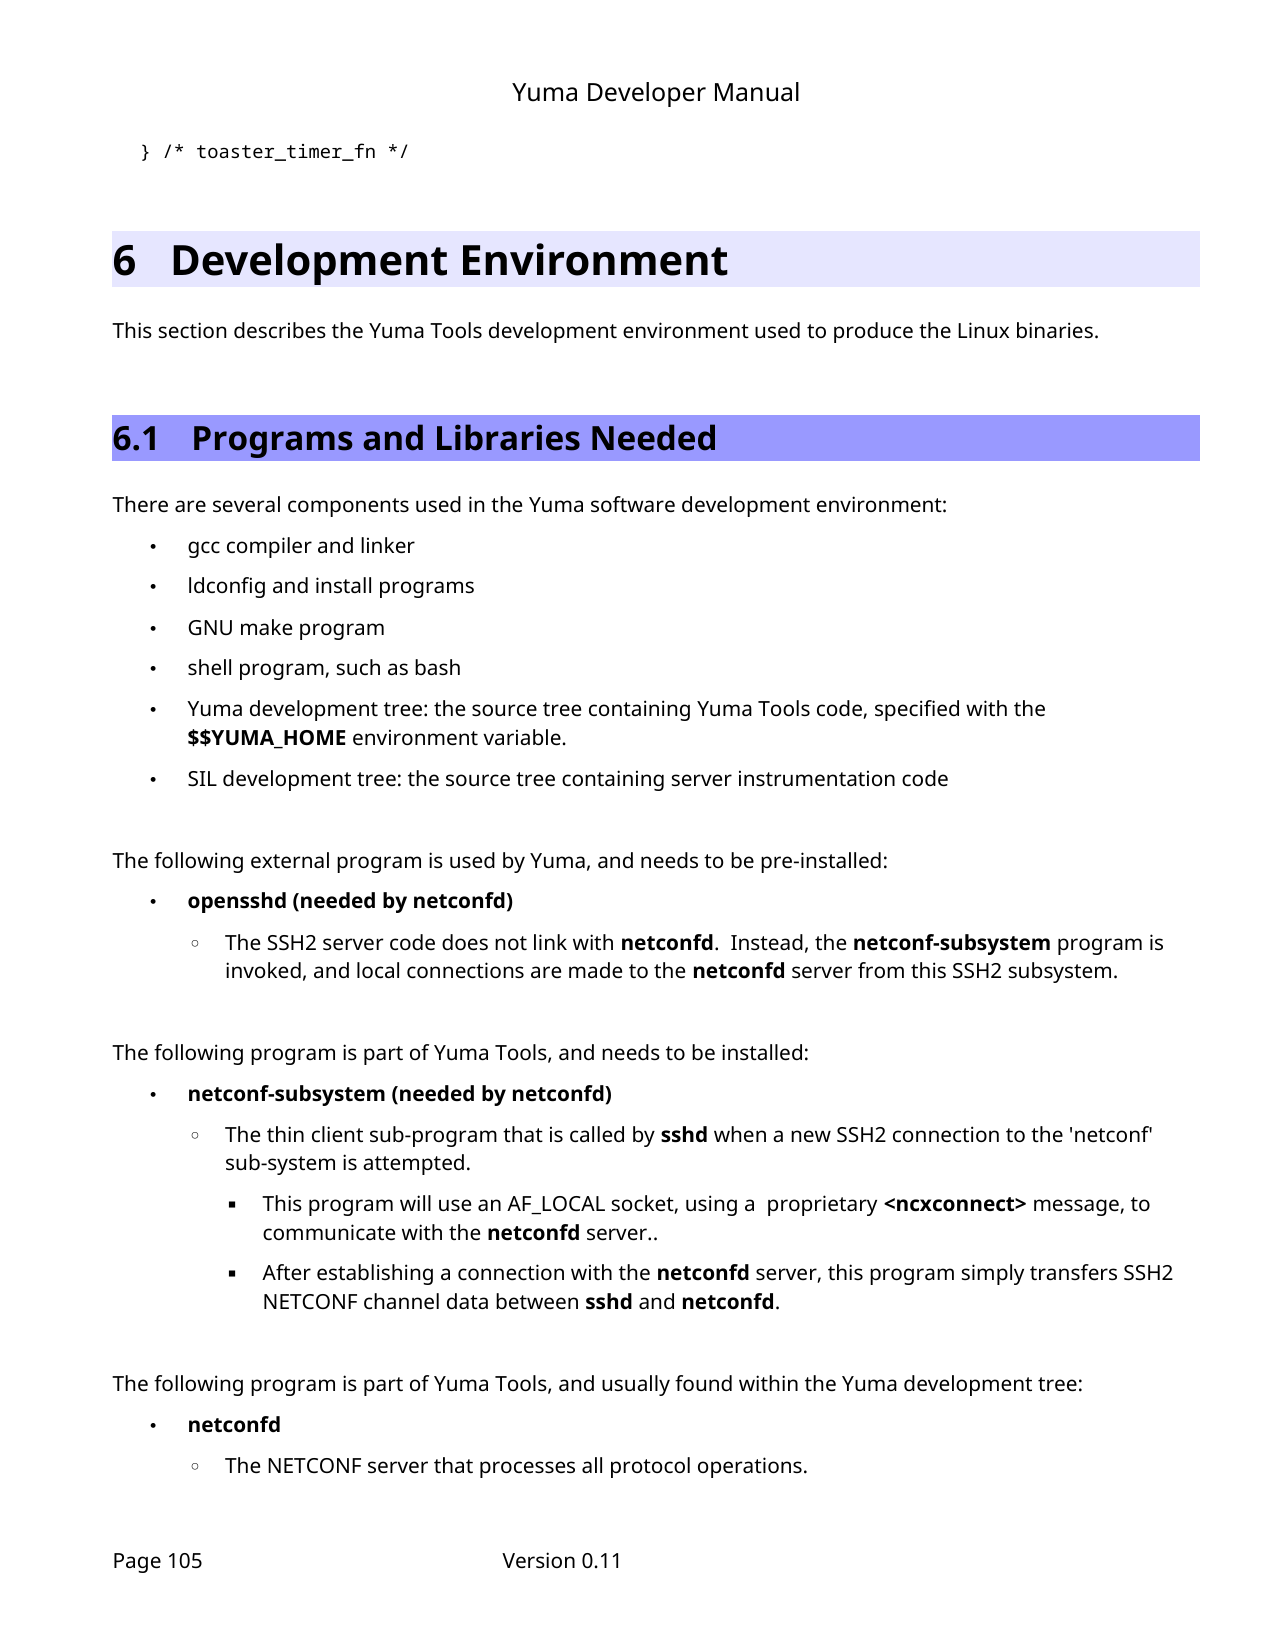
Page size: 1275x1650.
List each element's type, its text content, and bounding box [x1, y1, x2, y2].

list This program will use an AF_LOCAL socket, using a proprietary <ncxconnect> message, to communicate with the netconfd server.. [225, 1189, 1200, 1246]
list After establishing a connection with the netconfd server, this program simply transfers SSH2 NETCONF channel data between sshd and netconfd. [225, 1258, 1200, 1315]
list Yuma development tree: the source tree containing Yuma Tools code, specified with the $$YUMA_HOME environment variable. [150, 694, 1200, 751]
text The following program is part of Yuma Tools, and needs to be installed: [112, 1038, 1200, 1066]
list netconf-subsystem (needed by netconfd) [150, 1079, 1200, 1107]
list shell program, such as bash [150, 653, 1200, 682]
list netconfd [150, 1410, 1200, 1438]
text This section describes the Yuma Tools development environment used to produce the Linux binaries. [112, 317, 1200, 345]
list opensshd (needed by netconfd) [150, 887, 1200, 915]
list SIL development tree: the source tree containing server instrumentation code [150, 764, 1200, 792]
text } /* toaster_timer_fn */ [139, 138, 1200, 164]
list gcc compiler and linker [150, 531, 1200, 559]
list GNU make program [150, 613, 1200, 641]
subtitle Programs and Libraries Needed [112, 415, 1200, 461]
list The SSH2 server code does not link with netconfd. Instead, the netconf-subsystem program is invoked, and local connections are made to the netconfd server from this SSH2 subsystem. [187, 928, 1200, 984]
text The following external program is used by Yuma, and needs to be pre-installed: [112, 846, 1200, 874]
text There are several components used in the Yuma software development environment: [112, 490, 1200, 518]
list ldconfig and install programs [150, 572, 1200, 600]
list The thin client sub-program that is called by sshd when a new SSH2 connection to the 'netconf' sub-system is attempted. [187, 1120, 1200, 1177]
list The NETCONF server that processes all protocol operations. [187, 1451, 1200, 1479]
subtitle Development Environment [112, 231, 1200, 287]
text The following program is part of Yuma Tools, and usually found within the Yuma development tree: [112, 1369, 1200, 1397]
